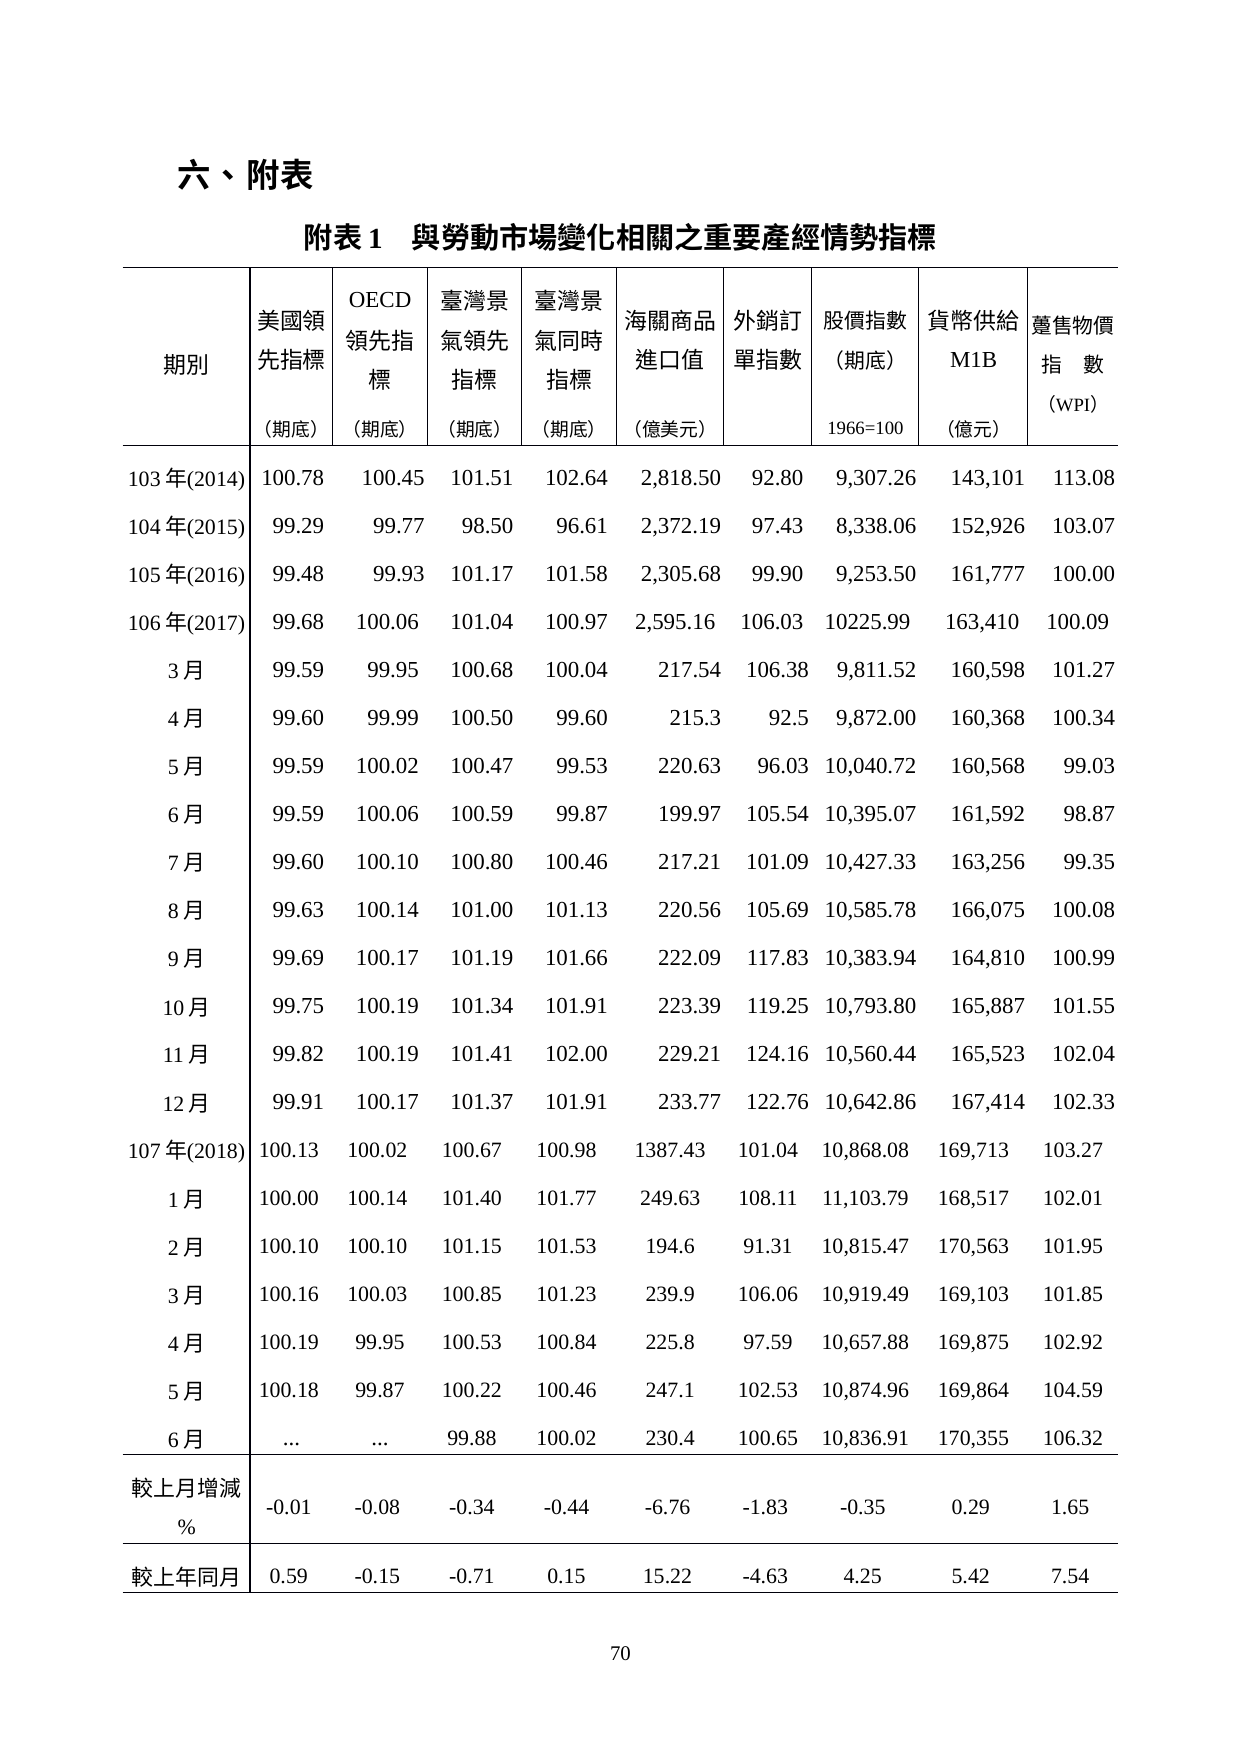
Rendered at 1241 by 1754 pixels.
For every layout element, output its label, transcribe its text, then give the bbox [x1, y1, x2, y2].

table_cell 99.29 [251, 494, 332, 542]
table_cell 10月 [123, 974, 249, 1022]
table_cell 5月 [123, 734, 249, 782]
table_cell 6月 [123, 782, 249, 830]
table_cell 99.59 [251, 734, 332, 782]
table_cell 99.90 [724, 542, 812, 590]
table_cell 99.75 [251, 974, 332, 1022]
table_cell 100.10 [333, 1214, 427, 1262]
table_cell 10,657.88 [812, 1310, 919, 1358]
table_cell 100.67 [427, 1118, 522, 1166]
table_cell 9月 [123, 926, 249, 974]
table_cell 100.14 [333, 1166, 427, 1214]
table_cell 100.98 [522, 1118, 616, 1166]
table_cell 較上年同月 [123, 1544, 249, 1592]
table_cell 106.32 [1028, 1406, 1118, 1454]
table_cell -4.63 [724, 1544, 812, 1592]
table_cell 10,919.49 [812, 1262, 919, 1310]
table_cell 100.08 [1028, 878, 1118, 926]
table_cell 124.16 [724, 1022, 812, 1070]
table_header 外銷訂單指數 [724, 268, 811, 396]
subtitle 六、附表 [177, 126, 1063, 205]
table_cell 101.09 [724, 830, 812, 878]
table_cell 10,815.47 [812, 1214, 919, 1262]
table_cell 102.33 [1028, 1070, 1118, 1118]
table_cell [724, 396, 811, 445]
table_cell 99.59 [251, 782, 332, 830]
table_cell 106.38 [724, 638, 812, 686]
table_cell 100.53 [427, 1310, 522, 1358]
table_cell 9,253.50 [812, 542, 919, 590]
table_cell 100.46 [522, 830, 616, 878]
table_cell 100.19 [251, 1310, 332, 1358]
table_header 臺灣景氣同時指標 [522, 268, 616, 396]
table_cell 8,338.06 [812, 494, 919, 542]
table_cell 100.09 [1028, 590, 1118, 638]
table_cell 101.53 [522, 1214, 616, 1262]
table_cell 100.59 [427, 782, 522, 830]
table_cell 99.87 [333, 1358, 427, 1406]
table_cell 100.13 [251, 1118, 332, 1166]
table_cell （億美元） [617, 396, 723, 445]
table_cell 169,864 [919, 1358, 1028, 1406]
table_cell 99.35 [1028, 830, 1118, 878]
table_cell 10225.99 [812, 590, 919, 638]
table_cell -0.34 [427, 1455, 522, 1543]
table_cell 102.92 [1028, 1310, 1118, 1358]
table_cell 122.76 [724, 1070, 812, 1118]
table_cell 102.64 [522, 446, 616, 494]
table_cell 99.48 [251, 542, 332, 590]
table_cell 105.54 [724, 782, 812, 830]
table_cell 101.66 [522, 926, 616, 974]
table_cell 101.27 [1028, 638, 1118, 686]
table_cell 100.00 [1028, 542, 1118, 590]
table_cell 170,563 [919, 1214, 1028, 1262]
table_cell 100.10 [333, 830, 427, 878]
table_cell 220.56 [616, 878, 724, 926]
table_cell 100.19 [333, 974, 427, 1022]
table_cell 99.59 [251, 638, 332, 686]
table_cell 99.69 [251, 926, 332, 974]
table_cell 229.21 [616, 1022, 724, 1070]
table_cell 101.85 [1028, 1262, 1118, 1310]
table_cell 101.95 [1028, 1214, 1118, 1262]
table_cell 100.17 [333, 926, 427, 974]
table_cell 106年(2017) [123, 590, 249, 638]
table_header 期別 [123, 268, 249, 445]
table_header 貨幣供給M1B [919, 268, 1027, 396]
table_cell 100.68 [427, 638, 522, 686]
table_cell 12月 [123, 1070, 249, 1118]
table_cell 100.00 [251, 1166, 332, 1214]
table_cell 101.04 [724, 1118, 812, 1166]
table_cell 101.17 [427, 542, 522, 590]
table_cell 100.84 [522, 1310, 616, 1358]
table_cell 194.6 [616, 1214, 724, 1262]
table_cell 161,592 [919, 782, 1028, 830]
table_cell 199.97 [616, 782, 724, 830]
table_cell 165,887 [919, 974, 1028, 1022]
table_cell 101.00 [427, 878, 522, 926]
table_cell 1966=100 [812, 396, 918, 445]
table_cell 100.47 [427, 734, 522, 782]
table_cell 100.06 [333, 590, 427, 638]
table_cell 105.69 [724, 878, 812, 926]
table_cell 100.04 [522, 638, 616, 686]
table_cell 100.17 [333, 1070, 427, 1118]
table_cell 10,040.72 [812, 734, 919, 782]
table_cell 101.34 [427, 974, 522, 1022]
table_cell 104年(2015) [123, 494, 249, 542]
table_cell 101.77 [522, 1166, 616, 1214]
table_cell 168,517 [919, 1166, 1028, 1214]
table_cell 100.10 [251, 1214, 332, 1262]
table_cell 101.23 [522, 1262, 616, 1310]
table_cell 2,595.16 [616, 590, 724, 638]
table_cell 99.60 [522, 686, 616, 734]
table_cell 2,372.19 [616, 494, 724, 542]
table_cell 8月 [123, 878, 249, 926]
table_cell 101.91 [522, 974, 616, 1022]
table_cell 164,810 [919, 926, 1028, 974]
table_cell 169,713 [919, 1118, 1028, 1166]
table_cell 100.19 [333, 1022, 427, 1070]
table_cell 99.03 [1028, 734, 1118, 782]
table_cell 99.95 [333, 638, 427, 686]
table_cell 15.22 [616, 1544, 724, 1592]
table_cell 143,101 [919, 446, 1028, 494]
table_cell 152,926 [919, 494, 1028, 542]
table_cell 101.15 [427, 1214, 522, 1262]
table_cell 2,818.50 [616, 446, 724, 494]
table_cell 99.93 [333, 542, 427, 590]
table_cell 99.60 [251, 686, 332, 734]
table_cell 167,414 [919, 1070, 1028, 1118]
table_cell 100.02 [522, 1406, 616, 1454]
table_cell 99.60 [251, 830, 332, 878]
table_cell 100.97 [522, 590, 616, 638]
table_cell 169,875 [919, 1310, 1028, 1358]
table_cell -0.08 [333, 1455, 427, 1543]
table_cell 9,811.52 [812, 638, 919, 686]
table_cell 106.03 [724, 590, 812, 638]
table_cell 1387.43 [616, 1118, 724, 1166]
table_cell 4月 [123, 1310, 249, 1358]
table_cell 97.59 [724, 1310, 812, 1358]
text 附表1 與勞動市場變化相關之重要產經情勢指標 [177, 205, 1063, 259]
table_cell 104.59 [1028, 1358, 1118, 1406]
table_cell 4.25 [812, 1544, 919, 1592]
table_cell 100.80 [427, 830, 522, 878]
table_cell 225.8 [616, 1310, 724, 1358]
table_cell 7.54 [1028, 1544, 1118, 1592]
table_cell 9,307.26 [812, 446, 919, 494]
table_cell 106.06 [724, 1262, 812, 1310]
table_cell 101.19 [427, 926, 522, 974]
table_cell 2,305.68 [616, 542, 724, 590]
table_header 海關商品進口值 [617, 268, 723, 396]
table_cell ... [333, 1406, 427, 1454]
table_cell 100.65 [724, 1406, 812, 1454]
table_cell 96.61 [522, 494, 616, 542]
table_cell 97.43 [724, 494, 812, 542]
table_cell 101.41 [427, 1022, 522, 1070]
table_cell 220.63 [616, 734, 724, 782]
table_cell -0.15 [333, 1544, 427, 1592]
table_cell 100.18 [251, 1358, 332, 1406]
table_cell 0.59 [251, 1544, 332, 1592]
table_cell 1.65 [1028, 1455, 1118, 1543]
table_cell 0.15 [522, 1544, 616, 1592]
table_header 美國領先指標 [251, 268, 332, 396]
table_cell 100.85 [427, 1262, 522, 1310]
table_header OECD領先指標 [333, 268, 427, 396]
table_cell 102.01 [1028, 1166, 1118, 1214]
table_cell 11,103.79 [812, 1166, 919, 1214]
table_cell 較上月增減% [123, 1455, 249, 1543]
table_cell 165,523 [919, 1022, 1028, 1070]
table_cell （期底） [251, 396, 332, 445]
table_cell 10,427.33 [812, 830, 919, 878]
table_cell 102.53 [724, 1358, 812, 1406]
table_cell 96.03 [724, 734, 812, 782]
table_cell 247.1 [616, 1358, 724, 1406]
table_cell 100.03 [333, 1262, 427, 1310]
table_cell 101.91 [522, 1070, 616, 1118]
table_cell 103.07 [1028, 494, 1118, 542]
table_cell 101.58 [522, 542, 616, 590]
table_cell 105年(2016) [123, 542, 249, 590]
table_cell 160,368 [919, 686, 1028, 734]
table_cell 170,355 [919, 1406, 1028, 1454]
table_cell 3月 [123, 1262, 249, 1310]
table_cell 249.63 [616, 1166, 724, 1214]
table_cell 239.9 [616, 1262, 724, 1310]
table_cell 99.53 [522, 734, 616, 782]
table_cell 223.39 [616, 974, 724, 1022]
table_cell 10,383.94 [812, 926, 919, 974]
table_cell 166,075 [919, 878, 1028, 926]
table_cell -6.76 [616, 1455, 724, 1543]
table_cell 100.22 [427, 1358, 522, 1406]
table_cell 100.46 [522, 1358, 616, 1406]
table_cell （期底） [428, 396, 521, 445]
table_header 躉售物價指 數（WPI） [1028, 268, 1118, 445]
table_cell 10,874.96 [812, 1358, 919, 1406]
table_cell 217.21 [616, 830, 724, 878]
table_cell 108.11 [724, 1166, 812, 1214]
table_cell 99.82 [251, 1022, 332, 1070]
table_cell -0.71 [427, 1544, 522, 1592]
table_cell 99.95 [333, 1310, 427, 1358]
table_cell 163,410 [919, 590, 1028, 638]
table_cell 100.99 [1028, 926, 1118, 974]
table_cell （億元） [919, 396, 1027, 445]
table_cell 101.13 [522, 878, 616, 926]
table_cell 117.83 [724, 926, 812, 974]
table_cell 99.63 [251, 878, 332, 926]
table_cell 5.42 [919, 1544, 1028, 1592]
table_cell 102.00 [522, 1022, 616, 1070]
table_cell 10,836.91 [812, 1406, 919, 1454]
table_cell 92.80 [724, 446, 812, 494]
table_cell 217.54 [616, 638, 724, 686]
table_cell 99.91 [251, 1070, 332, 1118]
table_cell 99.68 [251, 590, 332, 638]
table_cell 222.09 [616, 926, 724, 974]
table_cell 161,777 [919, 542, 1028, 590]
table_cell 113.08 [1028, 446, 1118, 494]
table_cell -0.01 [251, 1455, 332, 1543]
table_cell 119.25 [724, 974, 812, 1022]
table_cell 92.5 [724, 686, 812, 734]
table_header 臺灣景氣領先指標 [428, 268, 521, 396]
table_cell 7月 [123, 830, 249, 878]
table_cell 10,560.44 [812, 1022, 919, 1070]
table_cell 10,395.07 [812, 782, 919, 830]
table_cell 230.4 [616, 1406, 724, 1454]
table_cell -0.44 [522, 1455, 616, 1543]
table_cell 107年(2018) [123, 1118, 249, 1166]
table_cell 101.55 [1028, 974, 1118, 1022]
table_cell ... [251, 1406, 332, 1454]
table_cell 100.78 [251, 446, 332, 494]
table_cell 100.45 [333, 446, 427, 494]
table_cell 163,256 [919, 830, 1028, 878]
table_cell 101.51 [427, 446, 522, 494]
table_cell 99.88 [427, 1406, 522, 1454]
table_cell 160,568 [919, 734, 1028, 782]
table_cell 100.02 [333, 734, 427, 782]
table_cell （期底） [522, 396, 616, 445]
table_cell 101.04 [427, 590, 522, 638]
table_cell 103年(2014) [123, 446, 249, 494]
table_cell 100.34 [1028, 686, 1118, 734]
table_cell 0.29 [919, 1455, 1028, 1543]
table_cell 101.37 [427, 1070, 522, 1118]
table_cell 98.50 [427, 494, 522, 542]
table_cell 91.31 [724, 1214, 812, 1262]
table_cell 99.99 [333, 686, 427, 734]
table_cell 4月 [123, 686, 249, 734]
table_cell -1.83 [724, 1455, 812, 1543]
table_cell 101.40 [427, 1166, 522, 1214]
table_cell 2月 [123, 1214, 249, 1262]
table_cell 98.87 [1028, 782, 1118, 830]
table_cell 160,598 [919, 638, 1028, 686]
table_cell （期底） [333, 396, 427, 445]
table_cell 233.77 [616, 1070, 724, 1118]
table_cell 169,103 [919, 1262, 1028, 1310]
table_cell 10,585.78 [812, 878, 919, 926]
table_cell 100.06 [333, 782, 427, 830]
table_cell 10,793.80 [812, 974, 919, 1022]
table_cell 11月 [123, 1022, 249, 1070]
table_cell 99.87 [522, 782, 616, 830]
table_cell 100.16 [251, 1262, 332, 1310]
table_cell 5月 [123, 1358, 249, 1406]
table_cell 10,868.08 [812, 1118, 919, 1166]
table_cell 100.50 [427, 686, 522, 734]
table_header 股價指數（期底） [812, 268, 918, 396]
table_cell 100.02 [333, 1118, 427, 1166]
table_cell 215.3 [616, 686, 724, 734]
table_cell 6月 [123, 1406, 249, 1454]
table_cell 102.04 [1028, 1022, 1118, 1070]
table_cell 99.77 [333, 494, 427, 542]
table_cell 3月 [123, 638, 249, 686]
table_cell 103.27 [1028, 1118, 1118, 1166]
table_cell 9,872.00 [812, 686, 919, 734]
table_cell -0.35 [812, 1455, 919, 1543]
table_cell 100.14 [333, 878, 427, 926]
table_cell 10,642.86 [812, 1070, 919, 1118]
table_cell 1月 [123, 1166, 249, 1214]
